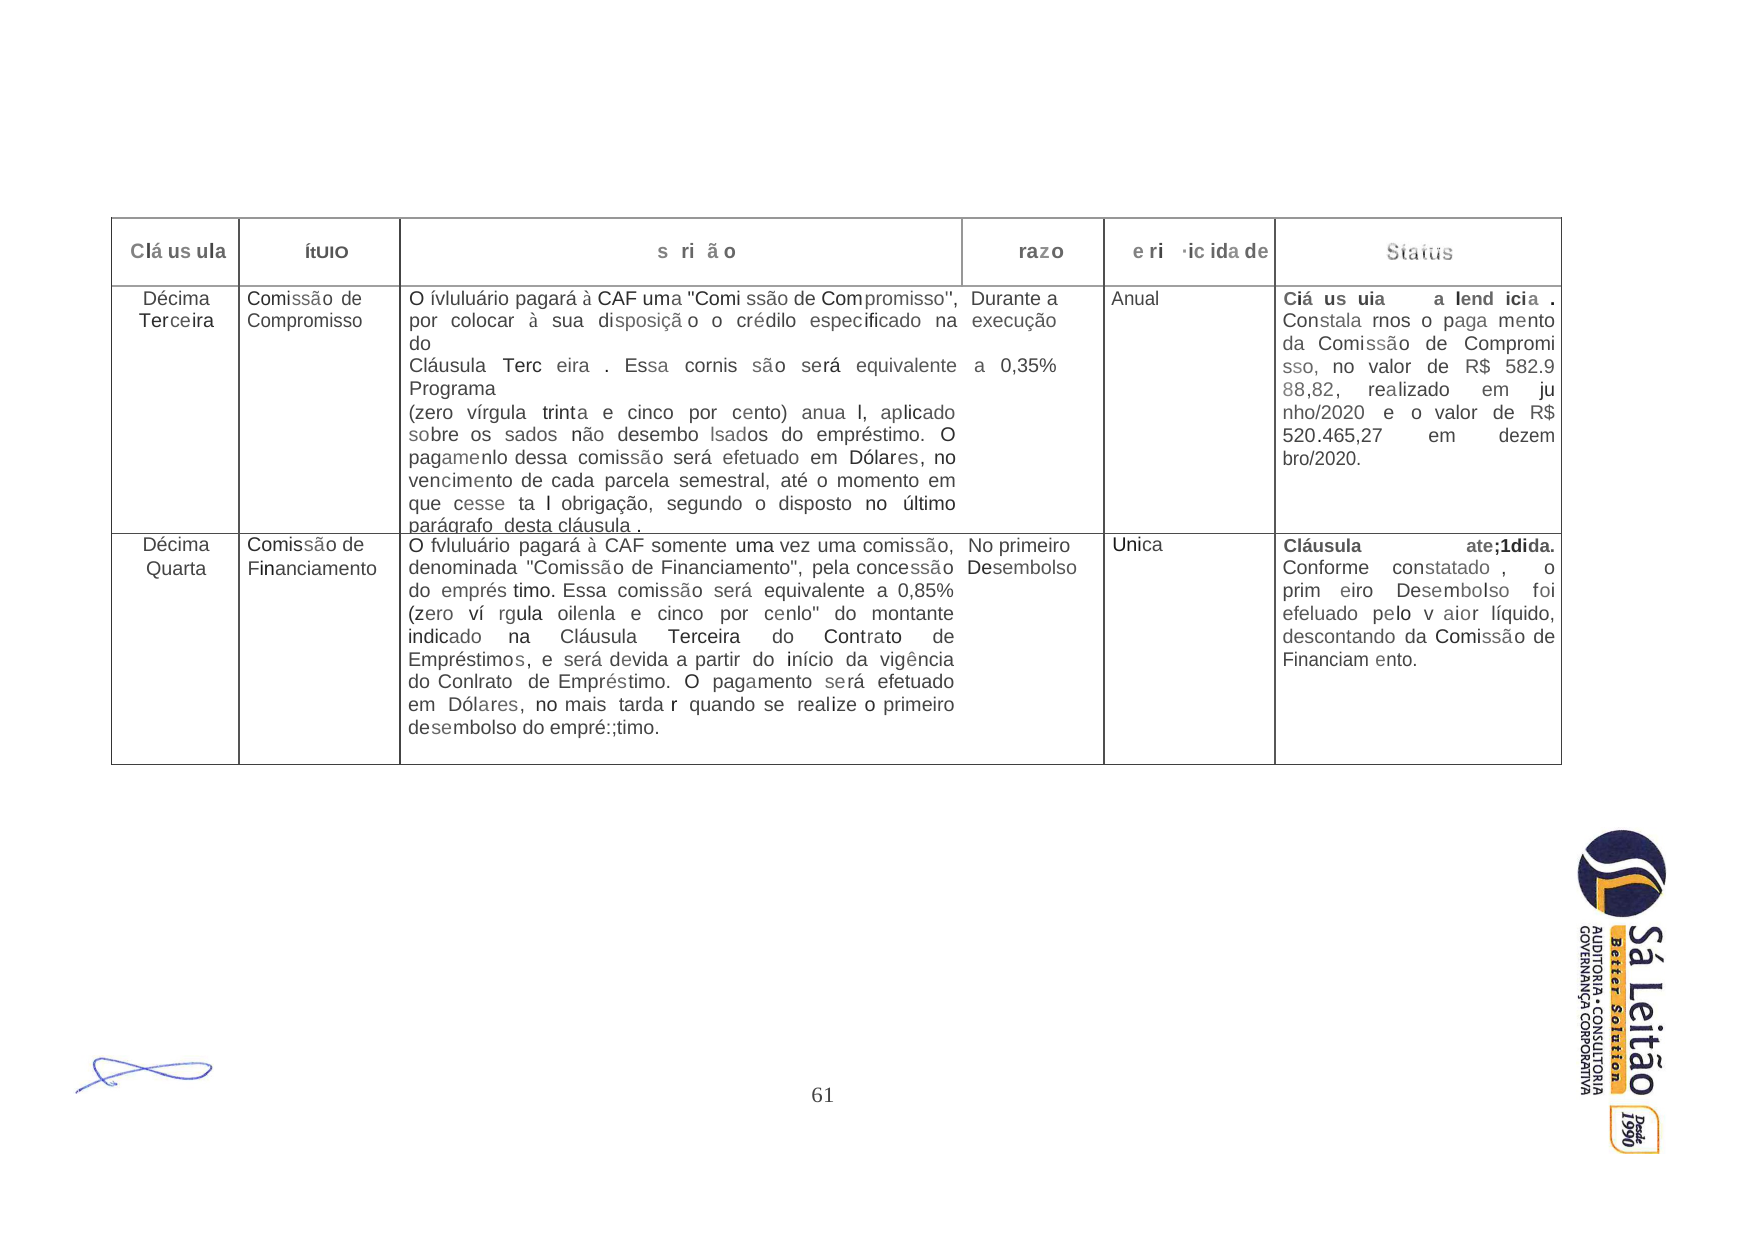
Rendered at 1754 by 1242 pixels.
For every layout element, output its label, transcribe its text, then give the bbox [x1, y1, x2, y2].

table_header s ri ã o [401, 219, 961, 285]
table_cell O fvluluário pagará à CAF somente uma vez uma comissão, No primeiro denominada "Comissão de Financiamento", pela concessão Desembolso do emprés timo. Essa comissão será equivalente a 0,85% (zero ví rgula oilenla e cinco por cenlo" do montante indicado na Cláusula Terceira do Contrato de Empréstimos, e será devida a partir do início da vigência do Conlrato de Empréstimo. O pagamento será efetuado em Dólares, no mais tarda r quando se realize o primeiro desembolso do empré:;timo. [401, 534, 1103, 764]
table_header e ri ·ic ida de [1105, 219, 1274, 285]
picture [1576, 827, 1667, 1154]
picture [1386, 241, 1453, 260]
table_header [1276, 219, 1561, 285]
table_header razo [963, 219, 1103, 285]
table_header ÍtUIO [240, 219, 399, 285]
table_cell Ciá us uia a lend icia . Constala rnos o paga mento da Comissão de Compromi sso, no valor de R$ 582.9 88,82, realizado em ju nho/2020 e o valor de R$ 520.465,27 em dezem bro/2020. [1276, 287, 1561, 533]
table_cell Unica [1105, 534, 1274, 764]
table_cell Anual [1105, 287, 1274, 533]
table_cell Décima Terceira [112, 287, 238, 533]
picture [73, 1055, 214, 1082]
text 61 [62, 1082, 1583, 1107]
table_cell O ívluluário pagará à CAF uma "Comi ssão de Compromisso'', Durante a por colocar à sua disposiçã o o crédilo especificado na execução do Cláusula Terc eira . Essa cornis são será equivalente a 0,35% Programa (zero vírgula trinta e cinco por cento) anua l, aplicado sobre os sados não desembo lsados do empréstimo. O pagamenlo dessa comissão será efetuado em Dólares, no vencimento de cada parcela semestral, até o momento em que cesse ta l obrigação, segundo o disposto no último parágrafo desta cláusula . [401, 287, 1103, 533]
table_header Clá us ula [112, 219, 238, 285]
table_cell Comissão de Compromisso [240, 287, 399, 533]
table_cell Décima Quarta [112, 534, 238, 764]
table_cell Cláusula ate;1dida. Conforme constatado , o prim eiro Desembolso foi efeluado pelo v aior líquido, descontando da Comissão de Financiam ento. [1276, 534, 1561, 764]
table_cell Comissão de Financiamento [240, 534, 399, 764]
